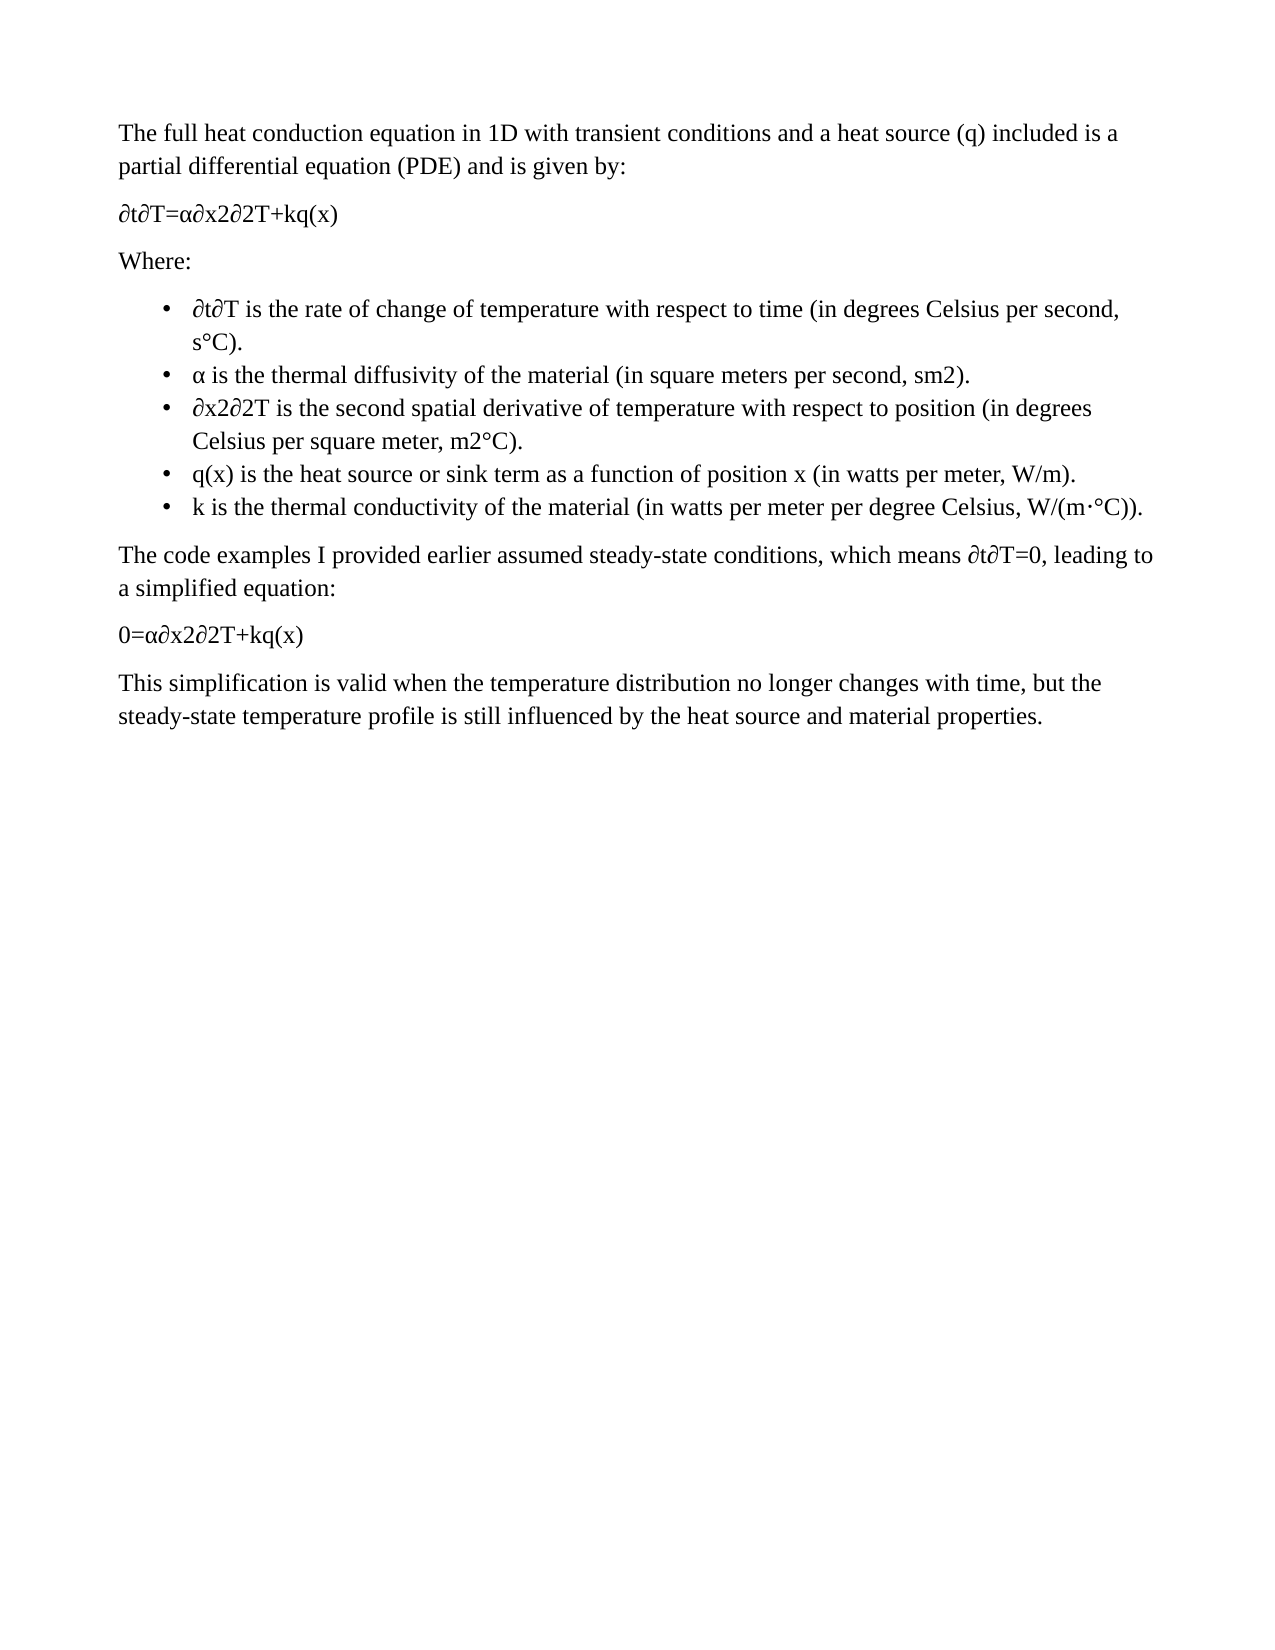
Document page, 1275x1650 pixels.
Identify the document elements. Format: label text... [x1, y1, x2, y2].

list k is the thermal conductivity of the material (in watts per meter per degree Celsius, W/(m⋅°C)). [162, 492, 1157, 521]
text The code examples I provided earlier assumed steady-state conditions, which means ∂t∂T​=0, leading to a simplified equation: [118, 540, 1157, 601]
text This simplification is valid when the temperature distribution no longer changes with time, but the steady-state temperature profile is still influenced by the heat source and material properties. [118, 668, 1157, 730]
list α is the thermal diffusivity of the material (in square meters per second, sm2​). [162, 360, 1157, 389]
text 0=α∂x2∂2T​+kq(x)​ [118, 620, 1157, 649]
text ∂t∂T​=α∂x2∂2T​+kq(x)​ [118, 199, 1157, 227]
list ∂x2∂2T​ is the second spatial derivative of temperature with respect to position (in degrees Celsius per square meter, m2°C​). [162, 393, 1157, 455]
list ∂t∂T​ is the rate of change of temperature with respect to time (in degrees Celsius per second, s°C​). [162, 294, 1157, 356]
text The full heat conduction equation in 1D with transient conditions and a heat source (q) included is a partial differential equation (PDE) and is given by: [118, 118, 1157, 180]
text Where: [118, 246, 1157, 275]
list q(x) is the heat source or sink term as a function of position x (in watts per meter, W/m). [162, 459, 1157, 488]
